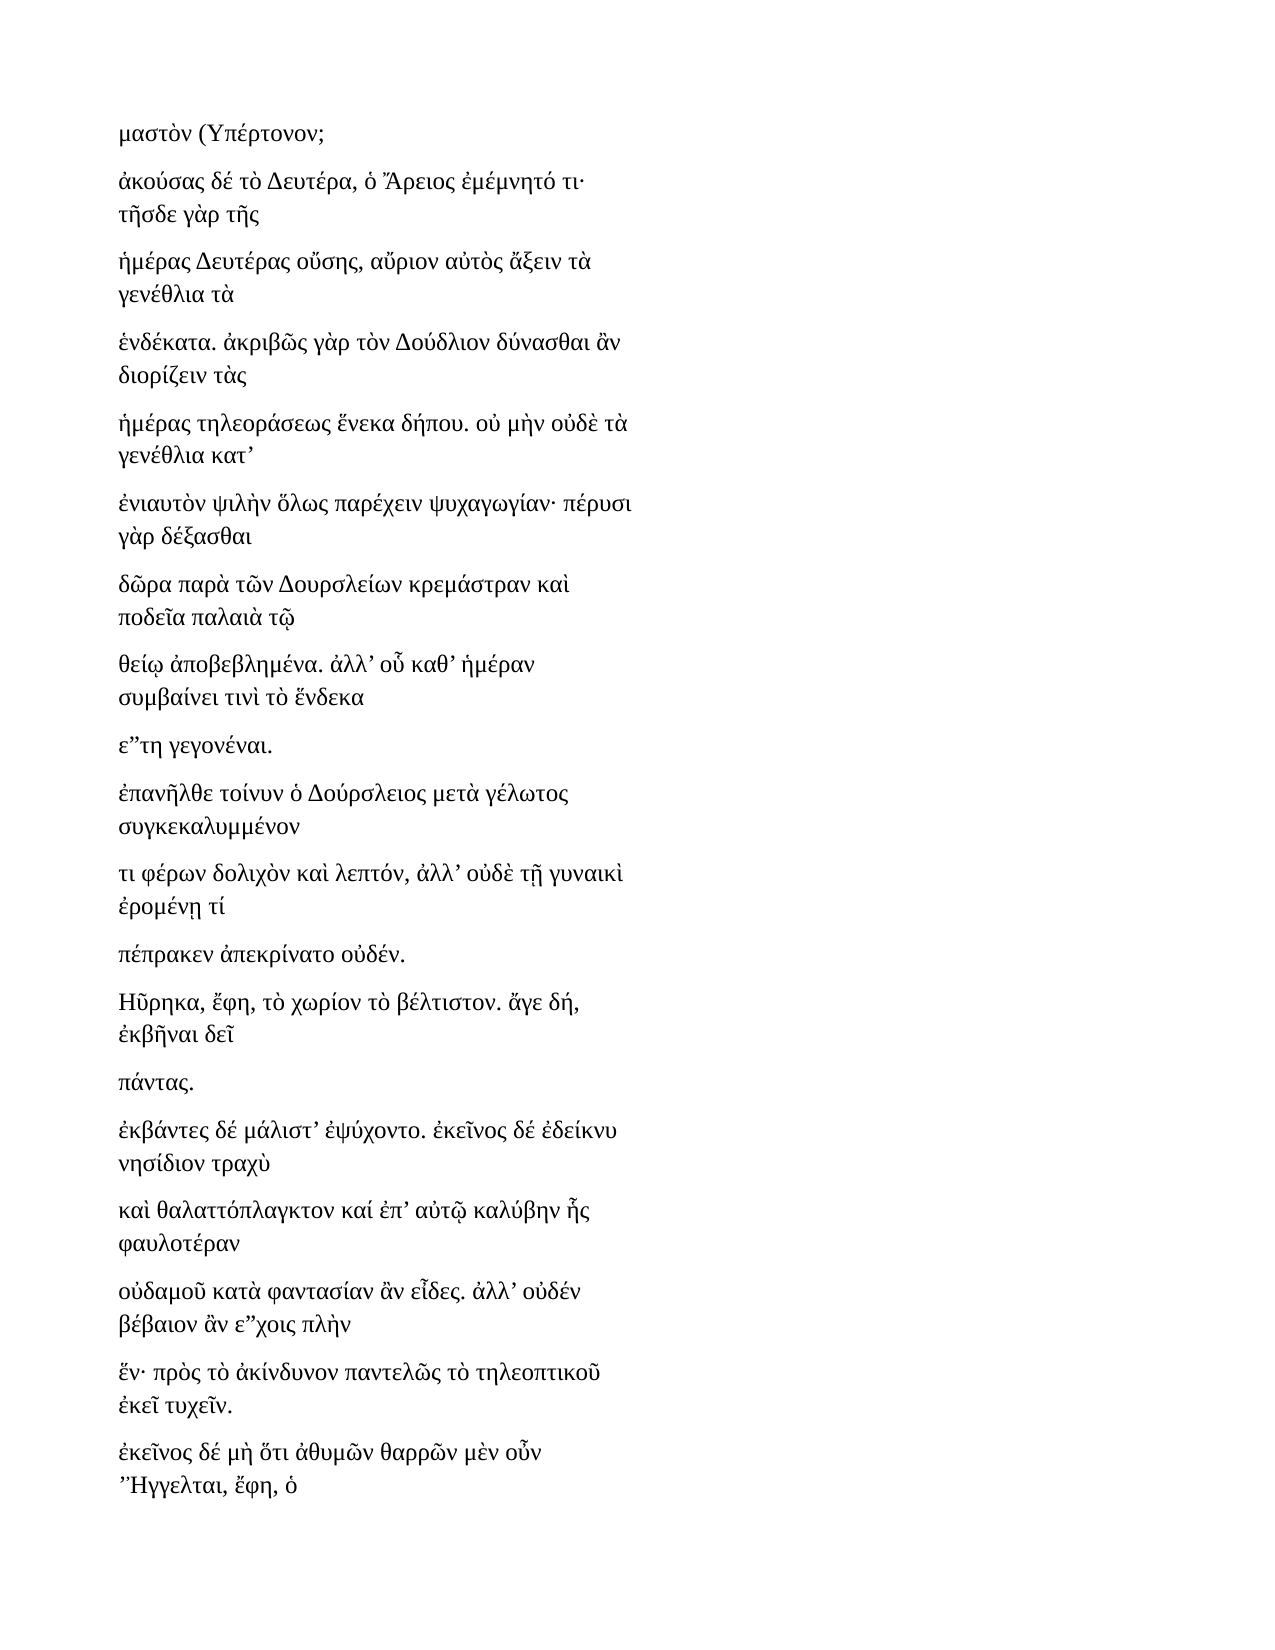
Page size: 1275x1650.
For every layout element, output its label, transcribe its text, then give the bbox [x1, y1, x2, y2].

table_cell [638, 1357, 1157, 1437]
table_cell [638, 1437, 1157, 1518]
table_cell [638, 327, 1157, 408]
table_cell οὐδαμοῦ κατὰ φαντασίαν ἂν εἶδες. ἀλλ’ οὐδέν βέβαιον ἂν ε”χοις πλὴν [118, 1276, 637, 1357]
table_cell Ηῦρηκα, ἔφη, τὸ χωρίον τὸ βέλτιστον. ἄγε δή, ἐκβῆναι δεῖ [118, 987, 637, 1067]
table_cell τι φέρων δολιχὸν καὶ λεπτόν, ἀλλ’ οὐδὲ τῇ γυναικὶ ἐρομένῃ τί [118, 858, 637, 939]
table_cell ἑνδέκατα. ἀκριβῶς γὰρ τὸν Δούδλιον δύνασθαι ἂν διορίζειν τὰς [118, 327, 637, 408]
table_cell ἐνιαυτὸν ψιλὴν ὅλως παρέχειν ψυχαγωγίαν· πέρυσι γὰρ δέξασθαι [118, 488, 637, 569]
table_cell [638, 166, 1157, 246]
table_cell δῶρα παρὰ τῶν Δουρσλείων κρεμάστραν καὶ ποδεῖα παλαιὰ τῷ [118, 569, 637, 649]
table_cell [638, 730, 1157, 778]
table_cell ἕν· πρὸς τὸ ἀκίνδυνον παντελῶς τὸ τηλεοπτικοῦ ἐκεῖ τυχεῖν. [118, 1357, 637, 1437]
table_cell ἐκεῖνος δέ μὴ ὅτι ἀθυμῶν θαρρῶν μὲν οὖν ’Ἠγγελται, ἔφη, ὁ [118, 1437, 637, 1518]
table_cell πάντας. [118, 1067, 637, 1115]
table_cell [638, 488, 1157, 569]
table_cell [638, 939, 1157, 987]
table_cell καὶ θαλαττόπλαγκτον καί ἐπ’ αὐτῷ καλύβην ἧς φαυλοτέραν [118, 1195, 637, 1276]
table_cell ἡμέρας Δευτέρας οὔσης, αὔριον αὐτὸς ἄξειν τὰ γενέθλια τὰ [118, 246, 637, 327]
table_cell [638, 650, 1157, 730]
table_cell μαστὸν (Υπέρτονον; [118, 118, 637, 166]
table_cell [638, 858, 1157, 939]
table_cell [638, 118, 1157, 166]
table_cell [638, 1115, 1157, 1195]
table_cell ἡμέρας τηλεοράσεως ἕνεκα δήπου. οὐ μὴν οὐδὲ τὰ γενέθλια κατ’ [118, 408, 637, 488]
table_cell ἐκβάντες δέ μάλιστ’ ἐψύχοντο. ἐκεῖνος δέ ἐδείκνυ νησίδιον τραχὺ [118, 1115, 637, 1195]
table_cell ἀκούσας δέ τὸ Δευτέρα, ὁ Ἄρειος ἐμέμνητό τι· τῆσδε γὰρ τῆς [118, 166, 637, 246]
table_cell θείῳ ἀποβεβλημένα. ἀλλ’ οὗ καθ’ ἡμέραν συμβαίνει τινὶ τὸ ἕνδεκα [118, 650, 637, 730]
table_cell [638, 1276, 1157, 1357]
table_cell [638, 778, 1157, 858]
table_cell ἐπανῆλθε τοίνυν ὁ Δούρσλειος μετὰ γέλωτος συγκεκαλυμμένον [118, 778, 637, 858]
table_cell πέπρακεν ἀπεκρίνατο οὐδέν. [118, 939, 637, 987]
table_cell [638, 1195, 1157, 1276]
table_cell [638, 569, 1157, 649]
table_cell ε”τη γεγονέναι. [118, 730, 637, 778]
table_cell [638, 408, 1157, 488]
table_cell [638, 246, 1157, 327]
table_cell [638, 1067, 1157, 1115]
table_cell [638, 987, 1157, 1067]
